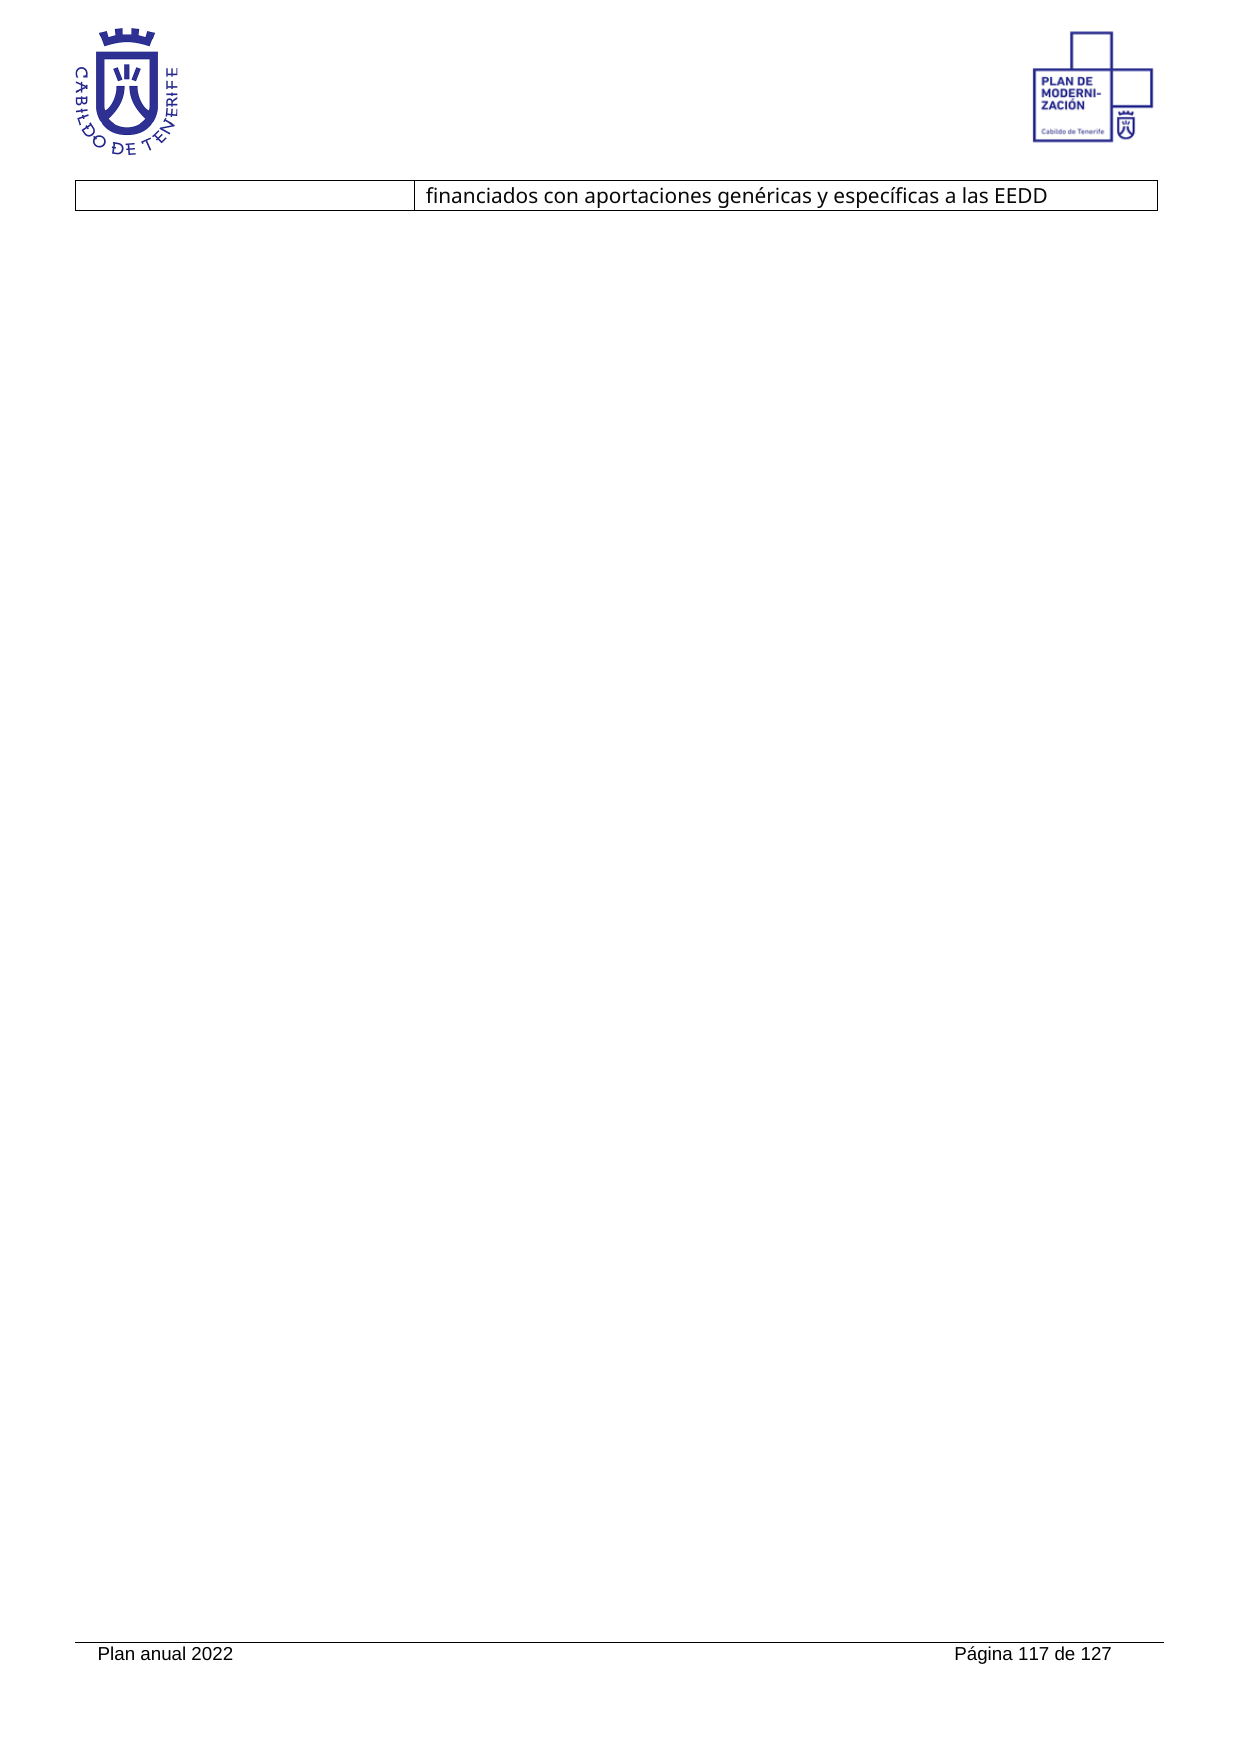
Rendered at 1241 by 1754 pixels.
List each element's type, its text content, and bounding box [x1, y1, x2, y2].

table_cell financiados con aportaciones genéricas y específicas a las EEDD [415, 181, 1157, 210]
table_cell [76, 181, 414, 210]
